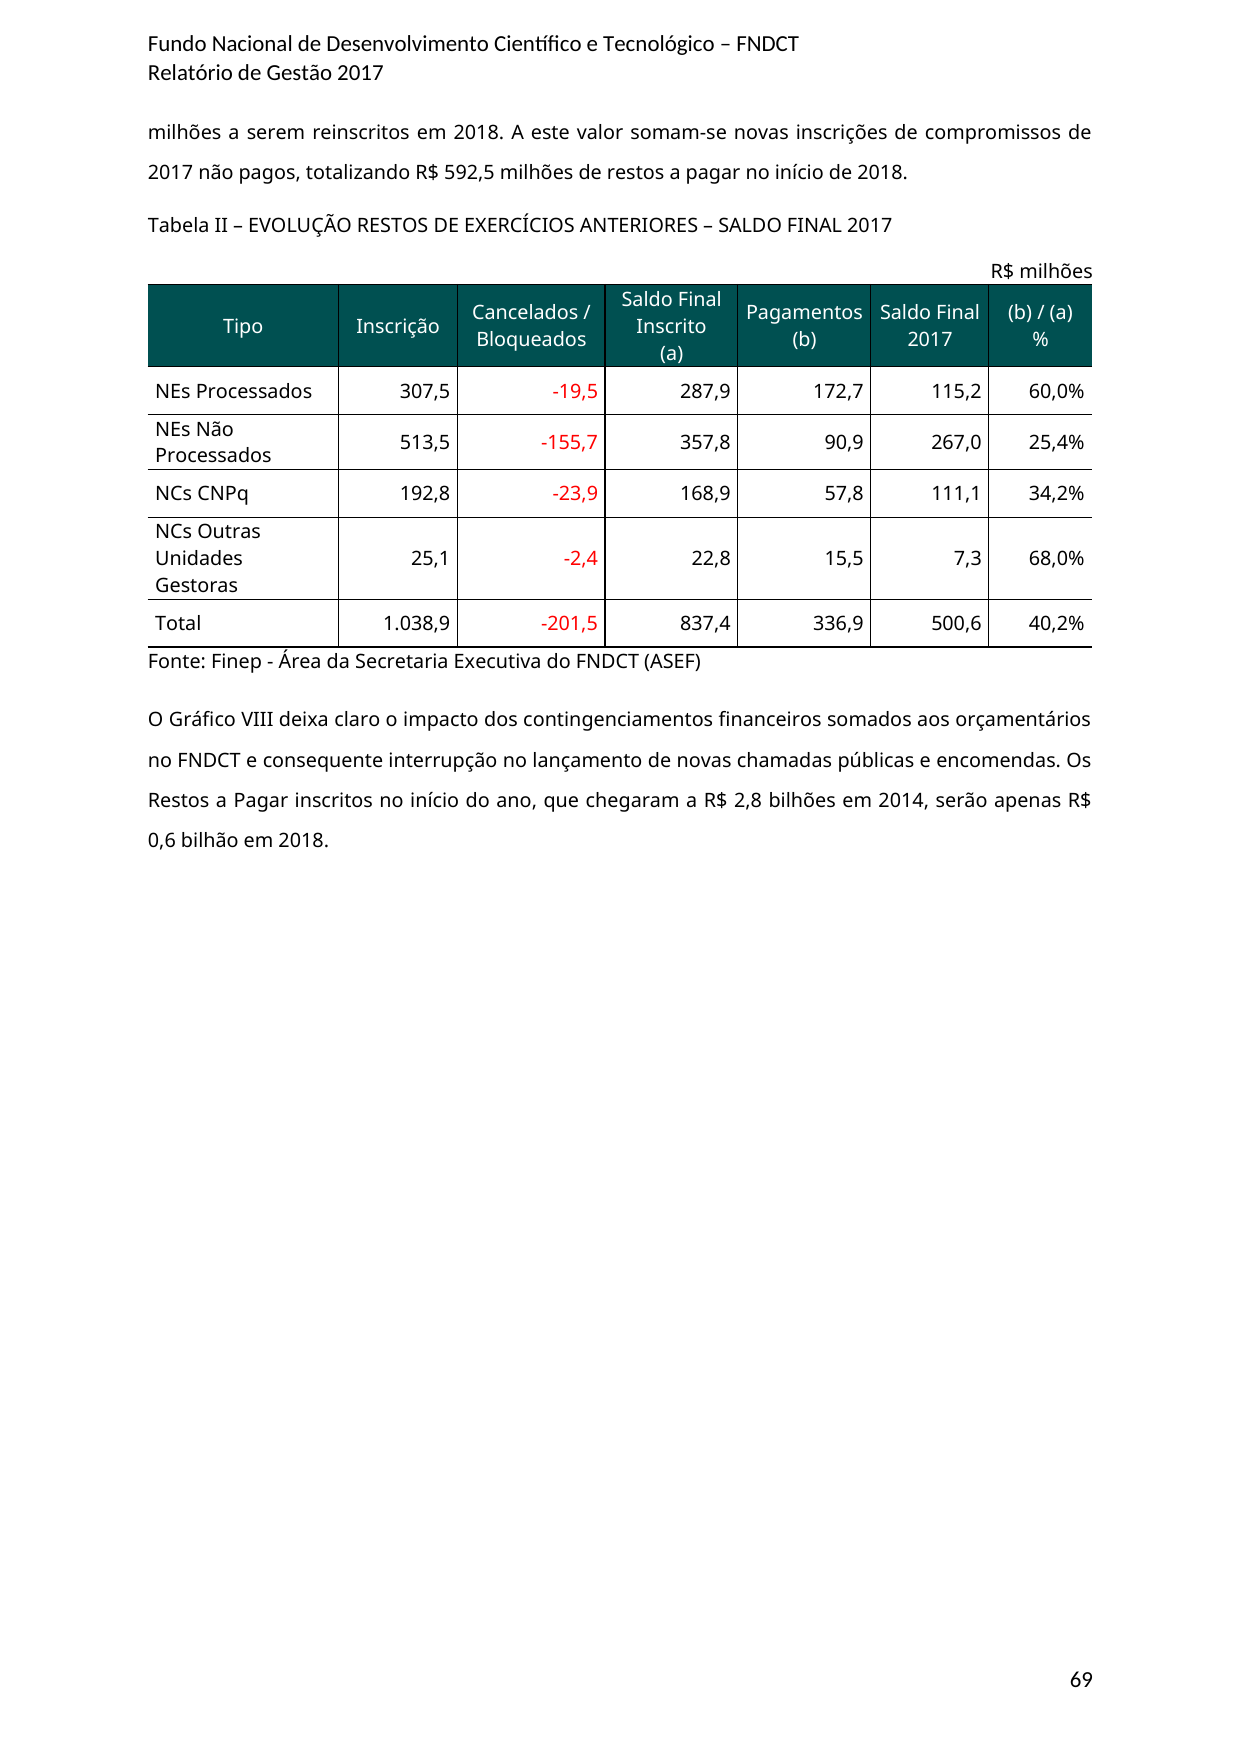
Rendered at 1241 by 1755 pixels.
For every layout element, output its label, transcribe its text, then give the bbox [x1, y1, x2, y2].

table_cell NCs CNPq [148, 470, 338, 517]
table_cell 34,2% [989, 470, 1092, 517]
table_cell 68,0% [989, 518, 1092, 598]
text milhões a serem reinscritos em 2018. A este valor somam-se novas inscrições de compromissos de 2017 não pagos, totalizando R$ 592,5 milhões de restos a pagar no início de 2018. [148, 118, 1093, 186]
table_cell -201,5 [458, 600, 604, 646]
table_header Cancelados / Bloqueados [458, 285, 604, 366]
text Fonte: Finep - Área da Secretaria Executiva do FNDCT (ASEF) [148, 647, 1093, 674]
table_cell 60,0% [989, 367, 1092, 414]
table_cell -23,9 [458, 470, 604, 517]
table_cell 111,1 [871, 470, 988, 517]
table_cell 90,9 [738, 415, 870, 469]
text O Gráfico VIII deixa claro o impacto dos contingenciamentos financeiros somados aos orçamentários no FNDCT e consequente interrupção no lançamento de novas chamadas públicas e encomendas. Os Restos a Pagar inscritos no início do ano, que chegaram a R$ 2,8 bilhões em 2014, serão apenas R$ 0,6 bilhão em 2018. [148, 705, 1093, 854]
table_cell 837,4 [606, 600, 737, 646]
table_cell -155,7 [458, 415, 604, 469]
table_header (b) / (a) % [989, 285, 1092, 366]
table_cell NEs Não Processados [148, 415, 338, 469]
table_cell 357,8 [606, 415, 737, 469]
table_cell 115,2 [871, 367, 988, 414]
table_cell 500,6 [871, 600, 988, 646]
table_cell 1.038,9 [339, 600, 457, 646]
table_cell NEs Processados [148, 367, 338, 414]
table_cell -2,4 [458, 518, 604, 598]
table_cell 40,2% [989, 600, 1092, 646]
table_cell 168,9 [606, 470, 737, 517]
table_cell 287,9 [606, 367, 737, 414]
table_cell NCs Outras Unidades Gestoras [148, 518, 338, 598]
table_cell 513,5 [339, 415, 457, 469]
table_cell 172,7 [738, 367, 870, 414]
table_header Saldo Final Inscrito (a) [606, 285, 737, 366]
text R$ milhões [148, 257, 1093, 284]
table_cell 267,0 [871, 415, 988, 469]
table_header Inscrição [339, 285, 457, 366]
text Tabela II – EVOLUÇÃO RESTOS DE EXERCÍCIOS ANTERIORES – SALDO FINAL 2017 [148, 211, 1093, 238]
table_cell 307,5 [339, 367, 457, 414]
table_cell Total [148, 600, 338, 646]
table_header Saldo Final 2017 [871, 285, 988, 366]
table_cell 22,8 [606, 518, 737, 598]
table_header Tipo [148, 285, 338, 366]
table_header Pagamentos (b) [738, 285, 870, 366]
table_cell 57,8 [738, 470, 870, 517]
table_cell 336,9 [738, 600, 870, 646]
table_cell 7,3 [871, 518, 988, 598]
table_cell 25,1 [339, 518, 457, 598]
table_cell 192,8 [339, 470, 457, 517]
table_cell -19,5 [458, 367, 604, 414]
table_cell 15,5 [738, 518, 870, 598]
table_cell 25,4% [989, 415, 1092, 469]
